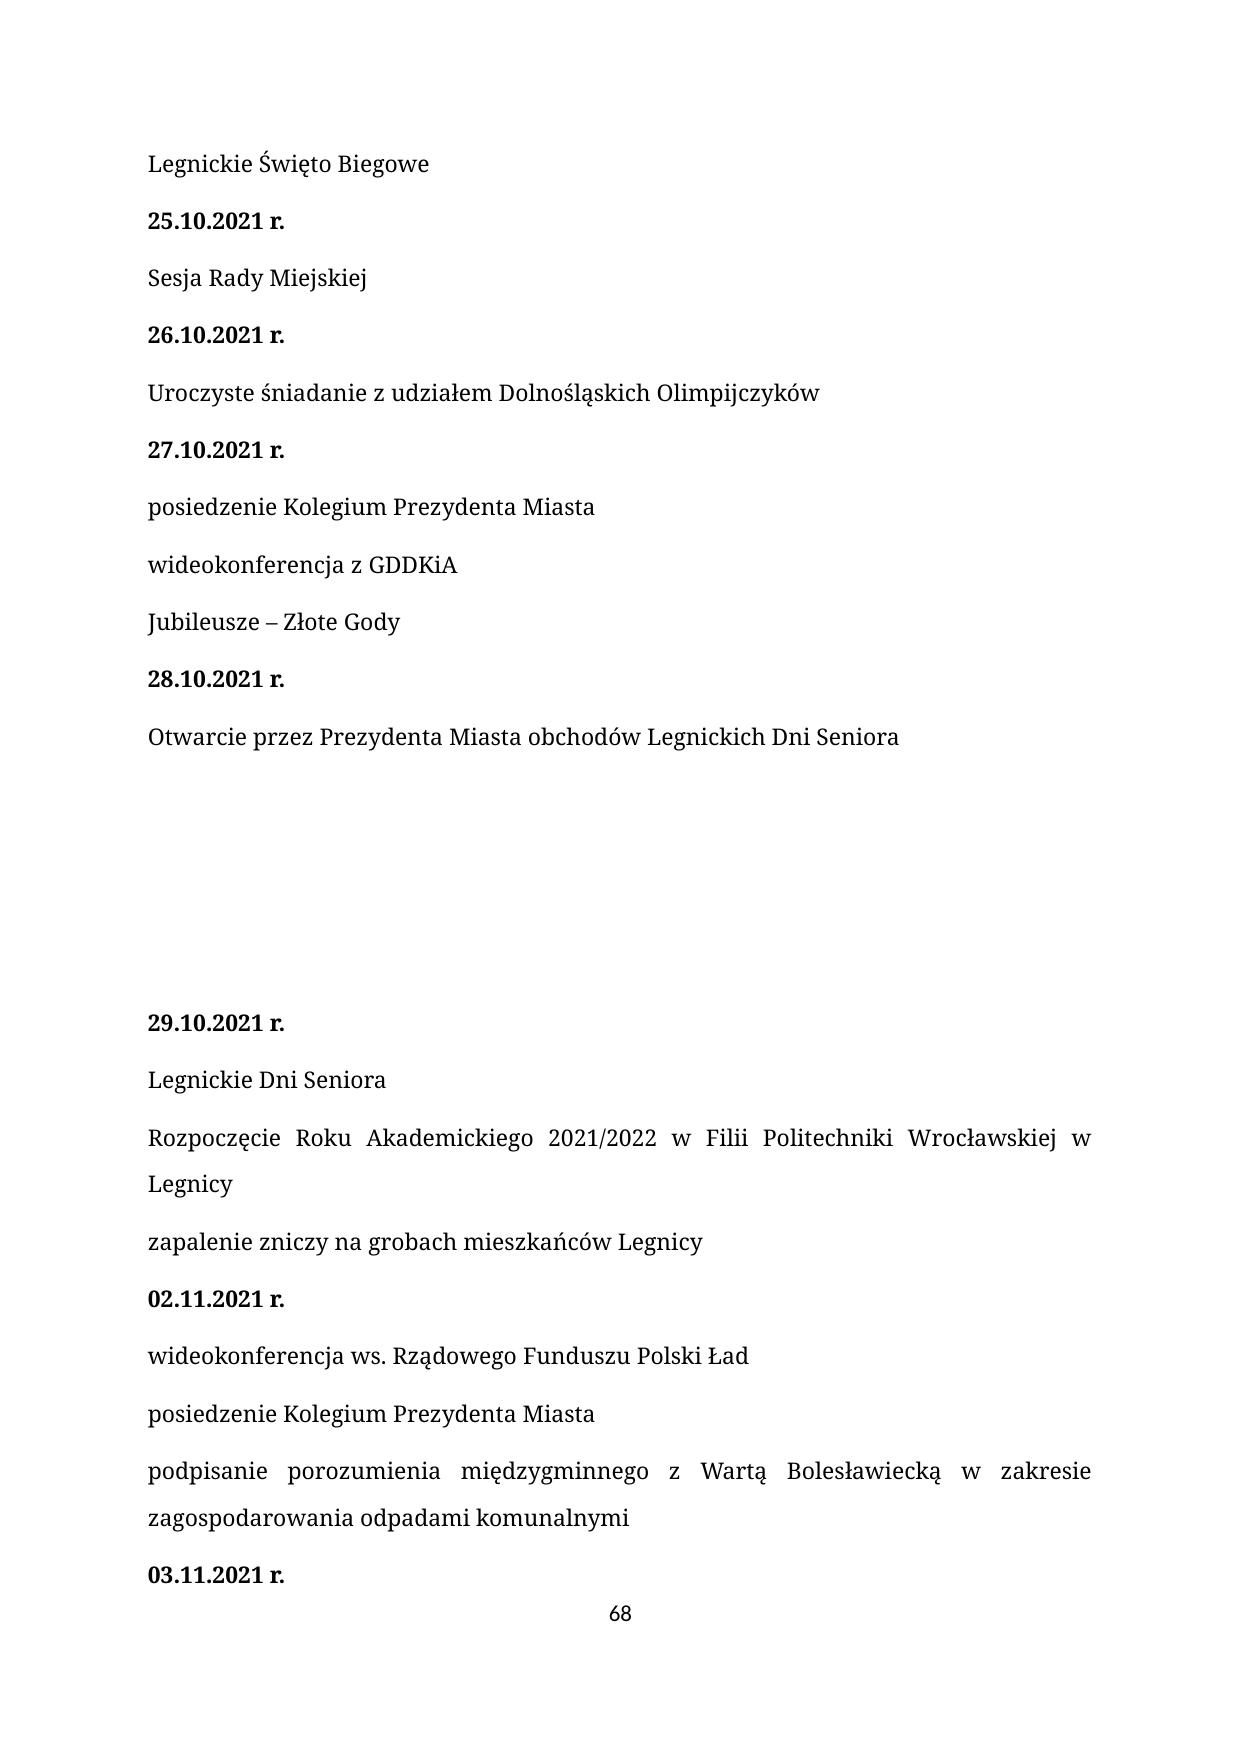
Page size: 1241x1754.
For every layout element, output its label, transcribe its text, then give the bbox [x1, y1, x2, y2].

text posiedzenie Kolegium Prezydenta Miasta [148, 1398, 1093, 1429]
text Otwarcie przez Prezydenta Miasta obchodów Legnickich Dni Seniora [148, 721, 1093, 752]
text Jubileusze – Złote Gody [148, 606, 1093, 637]
text 03.11.2021 r. [148, 1559, 1093, 1590]
text podpisanie porozumienia międzygminnego z Wartą Bolesławiecką w zakresie zagospodarowania odpadami komunalnymi [148, 1455, 1093, 1533]
text 29.10.2021 r. [148, 1007, 1093, 1038]
text 27.10.2021 r. [148, 434, 1093, 465]
text Uroczyste śniadanie z udziałem Dolnośląskich Olimpijczyków [148, 377, 1093, 408]
text 28.10.2021 r. [148, 663, 1093, 694]
text wideokonferencja ws. Rządowego Funduszu Polski Ład [148, 1340, 1093, 1372]
text wideokonferencja z GDDKiA [148, 549, 1093, 580]
text 25.10.2021 r. [148, 205, 1093, 236]
text posiedzenie Kolegium Prezydenta Miasta [148, 491, 1093, 523]
text Sesja Rady Miejskiej [148, 262, 1093, 293]
text Legnickie Święto Biegowe [148, 148, 1093, 179]
text zapalenie zniczy na grobach mieszkańców Legnicy [148, 1226, 1093, 1257]
text 26.10.2021 r. [148, 319, 1093, 351]
text Legnickie Dni Seniora [148, 1064, 1093, 1096]
text Rozpoczęcie Roku Akademickiego 2021/2022 w Filii Politechniki Wrocławskiej w Legnicy [148, 1122, 1093, 1200]
text 02.11.2021 r. [148, 1283, 1093, 1314]
